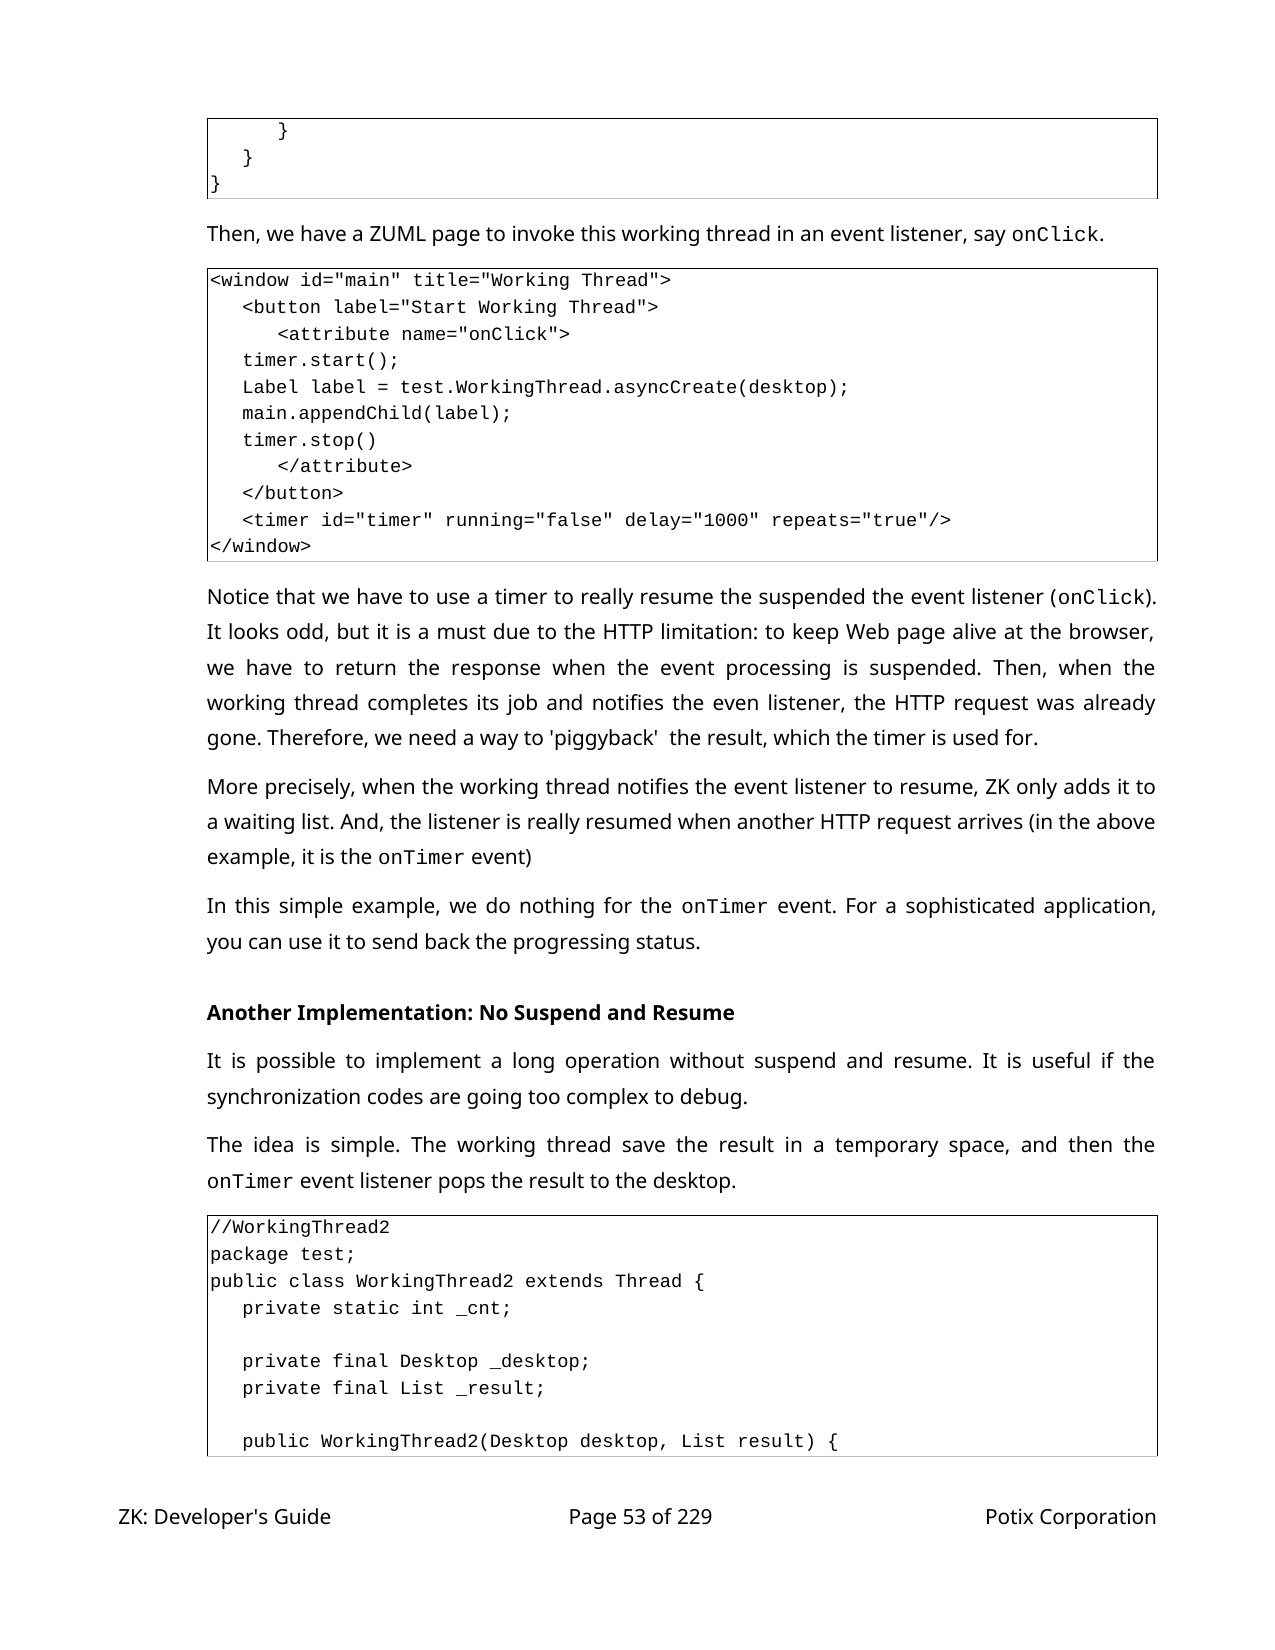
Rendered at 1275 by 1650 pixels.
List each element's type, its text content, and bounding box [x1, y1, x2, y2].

text Then, we have a ZUML page to invoke this working thread in an event listener, say onClick. [207, 219, 1157, 248]
text The idea is simple. The working thread save the result in a temporary space, and then the onTimer event listener pops the result to the desktop. [207, 1131, 1157, 1194]
text package test; [208, 1242, 1157, 1266]
text //WorkingThread2 [208, 1216, 1157, 1239]
text More precisely, when the working thread notifies the event listener to resume, ZK only adds it to a waiting list. And, the listener is really resumed when another HTTP request arrives (in the above example, it is the onTimer event) [207, 772, 1157, 871]
text public class WorkingThread2 extends Thread { private static int _cnt; private final Desktop _desktop; private final List _result; public WorkingThread2(Desktop desktop, List result) { [208, 1269, 1157, 1456]
subtitle Another Implementation: No Suspend and Resume [207, 998, 1157, 1026]
text Notice that we have to use a timer to really resume the suspended the event listener (onClick). It looks odd, but it is a must due to the HTTP limitation: to keep Web page alive at the browser, we have to return the response when the event processing is suspended. Then, when the working thread completes its job and notifies the even listener, the HTTP request was already gone. Therefore, we need a way to 'piggyback' the result, which the timer is used for. [207, 582, 1157, 751]
text In this simple example, we do nothing for the onTimer event. For a sophisticated application, you can use it to send back the progressing status. [207, 891, 1157, 955]
text It is possible to implement a long operation without suspend and resume. It is useful if the synchronization codes are going too complex to debug. [207, 1047, 1157, 1110]
text } } } [208, 119, 1157, 198]
text <window id="main" title="Working Thread"> <button label="Start Working Thread"> <attribute name="onClick"> timer.start(); Label label = test.WorkingThread.asyncCreate(desktop); main.appendChild(label); timer.stop() </attribute> </button> <timer id="timer" running="false" delay="1000" repeats="true"/> </window> [208, 269, 1157, 561]
